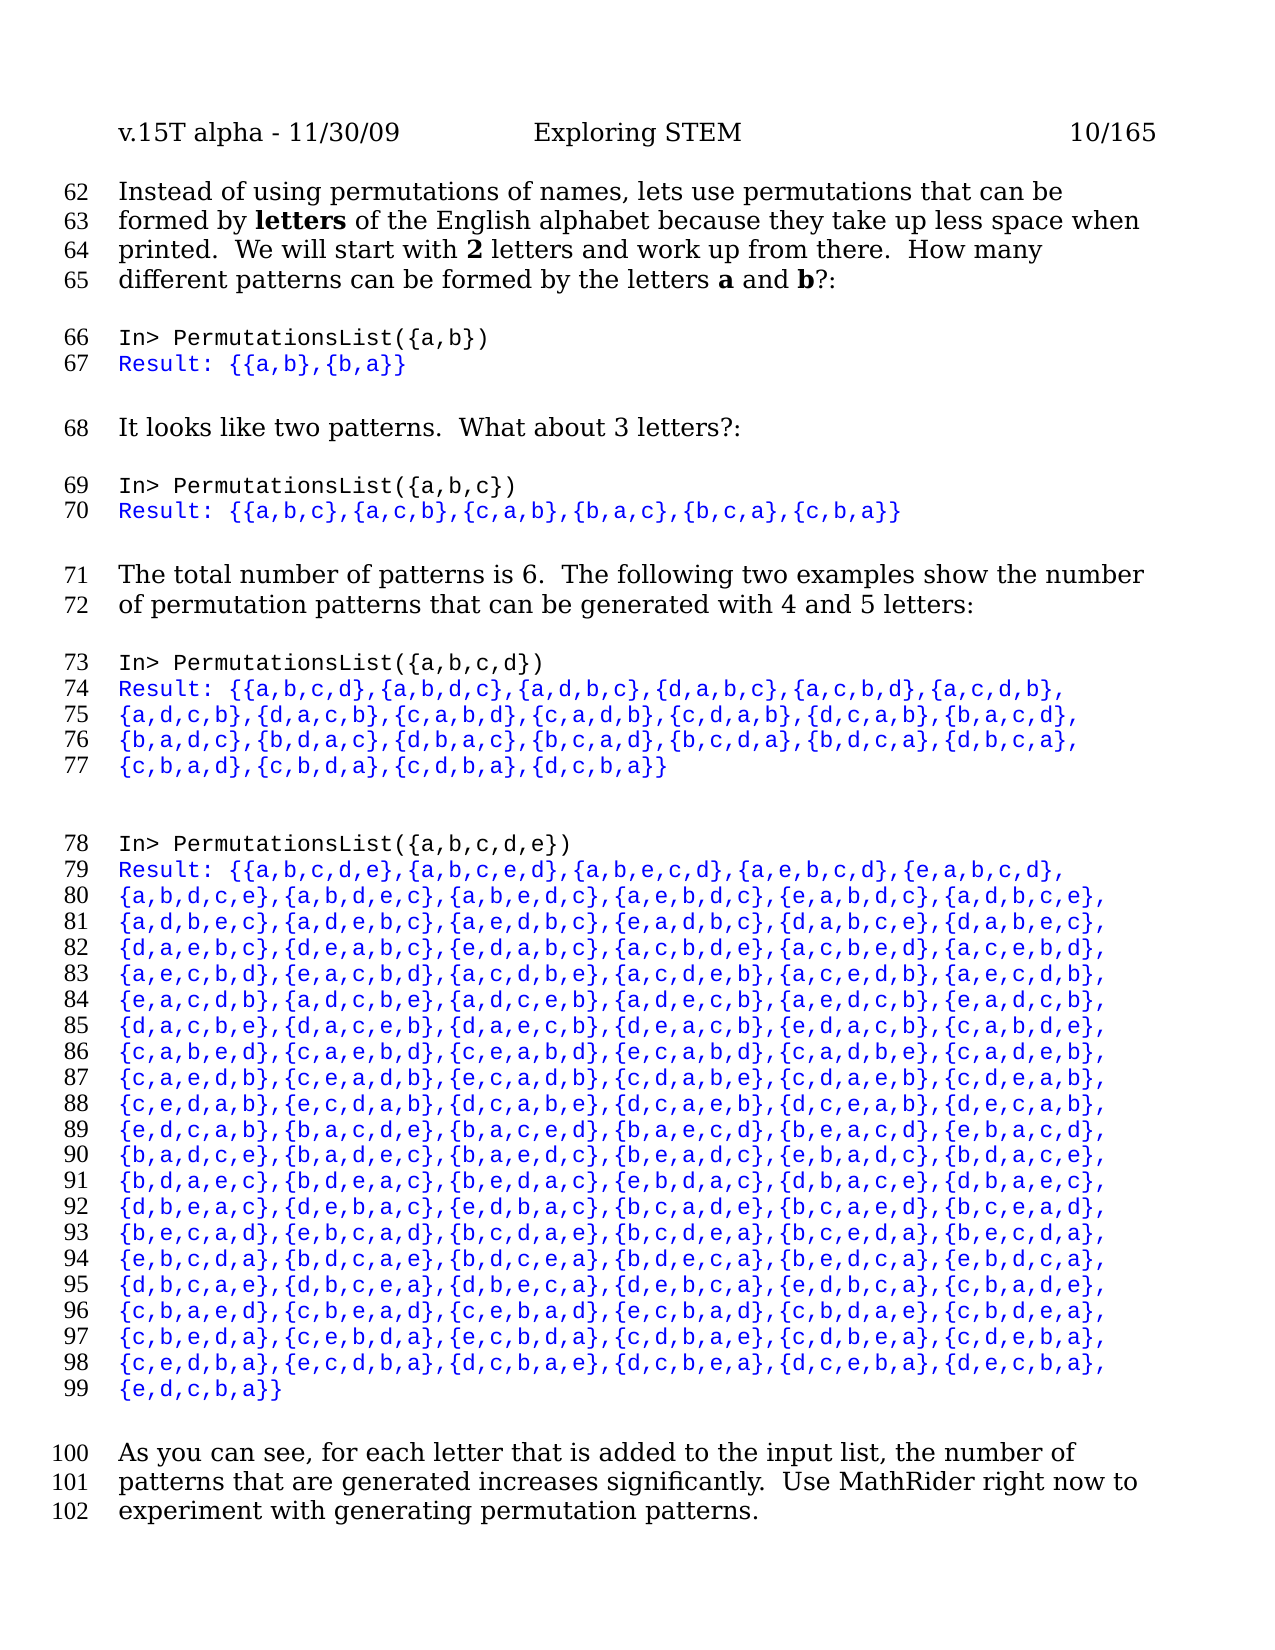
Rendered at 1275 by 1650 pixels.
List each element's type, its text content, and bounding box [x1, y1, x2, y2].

text In> PermutationsList({a,b}) [118, 326, 1157, 352]
text Result: {{a,b,c},{a,c,b},{c,a,b},{b,a,c},{b,c,a},{c,b,a}} [118, 500, 1157, 526]
text Result: {{a,b,c,d,e},{a,b,c,e,d},{a,b,e,c,d},{a,e,b,c,d},{e,a,b,c,d},{a,b,d,c,e},{a,b,d,e,c},{a,b,e,d,c},{a,e,b,d,c},{e,a,b,d,c},{a,d,b,c,e},{a,d,b,e,c},{a,d,e,b,c},{a,e,d,b,c},{e,a,d,b,c},{d,a,b,c,e},{d,a,b,e,c},{d,a,e,b,c},{d,e,a,b,c},{e,d,a,b,c},{a,c,b,d,e},{a,c,b,e,d},{a,c,e,b,d},{a,e,c,b,d},{e,a,c,b,d},{a,c,d,b,e},{a,c,d,e,b},{a,c,e,d,b},{a,e,c,d,b},{e,a,c,d,b},{a,d,c,b,e},{a,d,c,e,b},{a,d,e,c,b},{a,e,d,c,b},{e,a,d,c,b},{d,a,c,b,e},{d,a,c,e,b},{d,a,e,c,b},{d,e,a,c,b},{e,d,a,c,b},{c,a,b,d,e},{c,a,b,e,d},{c,a,e,b,d},{c,e,a,b,d},{e,c,a,b,d},{c,a,d,b,e},{c,a,d,e,b},{c,a,e,d,b},{c,e,a,d,b},{e,c,a,d,b},{c,d,a,b,e},{c,d,a,e,b},{c,d,e,a,b},{c,e,d,a,b},{e,c,d,a,b},{d,c,a,b,e},{d,c,a,e,b},{d,c,e,a,b},{d,e,c,a,b},{e,d,c,a,b},{b,a,c,d,e},{b,a,c,e,d},{b,a,e,c,d},{b,e,a,c,d},{e,b,a,c,d},{b,a,d,c,e},{b,a,d,e,c},{b,a,e,d,c},{b,e,a,d,c},{e,b,a,d,c},{b,d,a,c,e},{b,d,a,e,c},{b,d,e,a,c},{b,e,d,a,c},{e,b,d,a,c},{d,b,a,c,e},{d,b,a,e,c},{d,b,e,a,c},{d,e,b,a,c},{e,d,b,a,c},{b,c,a,d,e},{b,c,a,e,d},{b,c,e,a,d},{b,e,c,a,d},{e,b,c,a,d},{b,c,d,a,e},{b,c,d,e,a},{b,c,e,d,a},{b,e,c,d,a},{e,b,c,d,a},{b,d,c,a,e},{b,d,c,e,a},{b,d,e,c,a},{b,e,d,c,a},{e,b,d,c,a},{d,b,c,a,e},{d,b,c,e,a},{d,b,e,c,a},{d,e,b,c,a},{e,d,b,c,a},{c,b,a,d,e},{c,b,a,e,d},{c,b,e,a,d},{c,e,b,a,d},{e,c,b,a,d},{c,b,d,a,e},{c,b,d,e,a},{c,b,e,d,a},{c,e,b,d,a},{e,c,b,d,a},{c,d,b,a,e},{c,d,b,e,a},{c,d,e,b,a},{c,e,d,b,a},{e,c,d,b,a},{d,c,b,a,e},{d,c,b,e,a},{d,c,e,b,a},{d,e,c,b,a},{e,d,c,b,a}} [118, 858, 1157, 1403]
text It looks like two patterns. What about 3 letters?: [118, 413, 1157, 442]
text Instead of using permutations of names, lets use permutations that can be formed by letters of the English alphabet because they take up less space when printed. We will start with 2 letters and work up from there. How many different patterns can be formed by the letters a and b?: [118, 177, 1157, 294]
text As you can see, for each letter that is added to the input list, the number of patterns that are generated increases significantly. Use MathRider right now to experiment with generating permutation patterns. [118, 1438, 1157, 1526]
text The total number of patterns is 6. The following two examples show the number of permutation patterns that can be generated with 4 and 5 letters: [118, 561, 1157, 619]
text In> PermutationsList({a,b,c,d}) [118, 651, 1157, 677]
text In> PermutationsList({a,b,c}) [118, 474, 1157, 500]
text In> PermutationsList({a,b,c,d,e}) [118, 833, 1157, 858]
text Result: {{a,b},{b,a}} [118, 352, 1157, 378]
text Result: {{a,b,c,d},{a,b,d,c},{a,d,b,c},{d,a,b,c},{a,c,b,d},{a,c,d,b},{a,d,c,b},{d,a,c,b},{c,a,b,d},{c,a,d,b},{c,d,a,b},{d,c,a,b},{b,a,c,d},{b,a,d,c},{b,d,a,c},{d,b,a,c},{b,c,a,d},{b,c,d,a},{b,d,c,a},{d,b,c,a},{c,b,a,d},{c,b,d,a},{c,d,b,a},{d,c,b,a}} [118, 677, 1157, 781]
